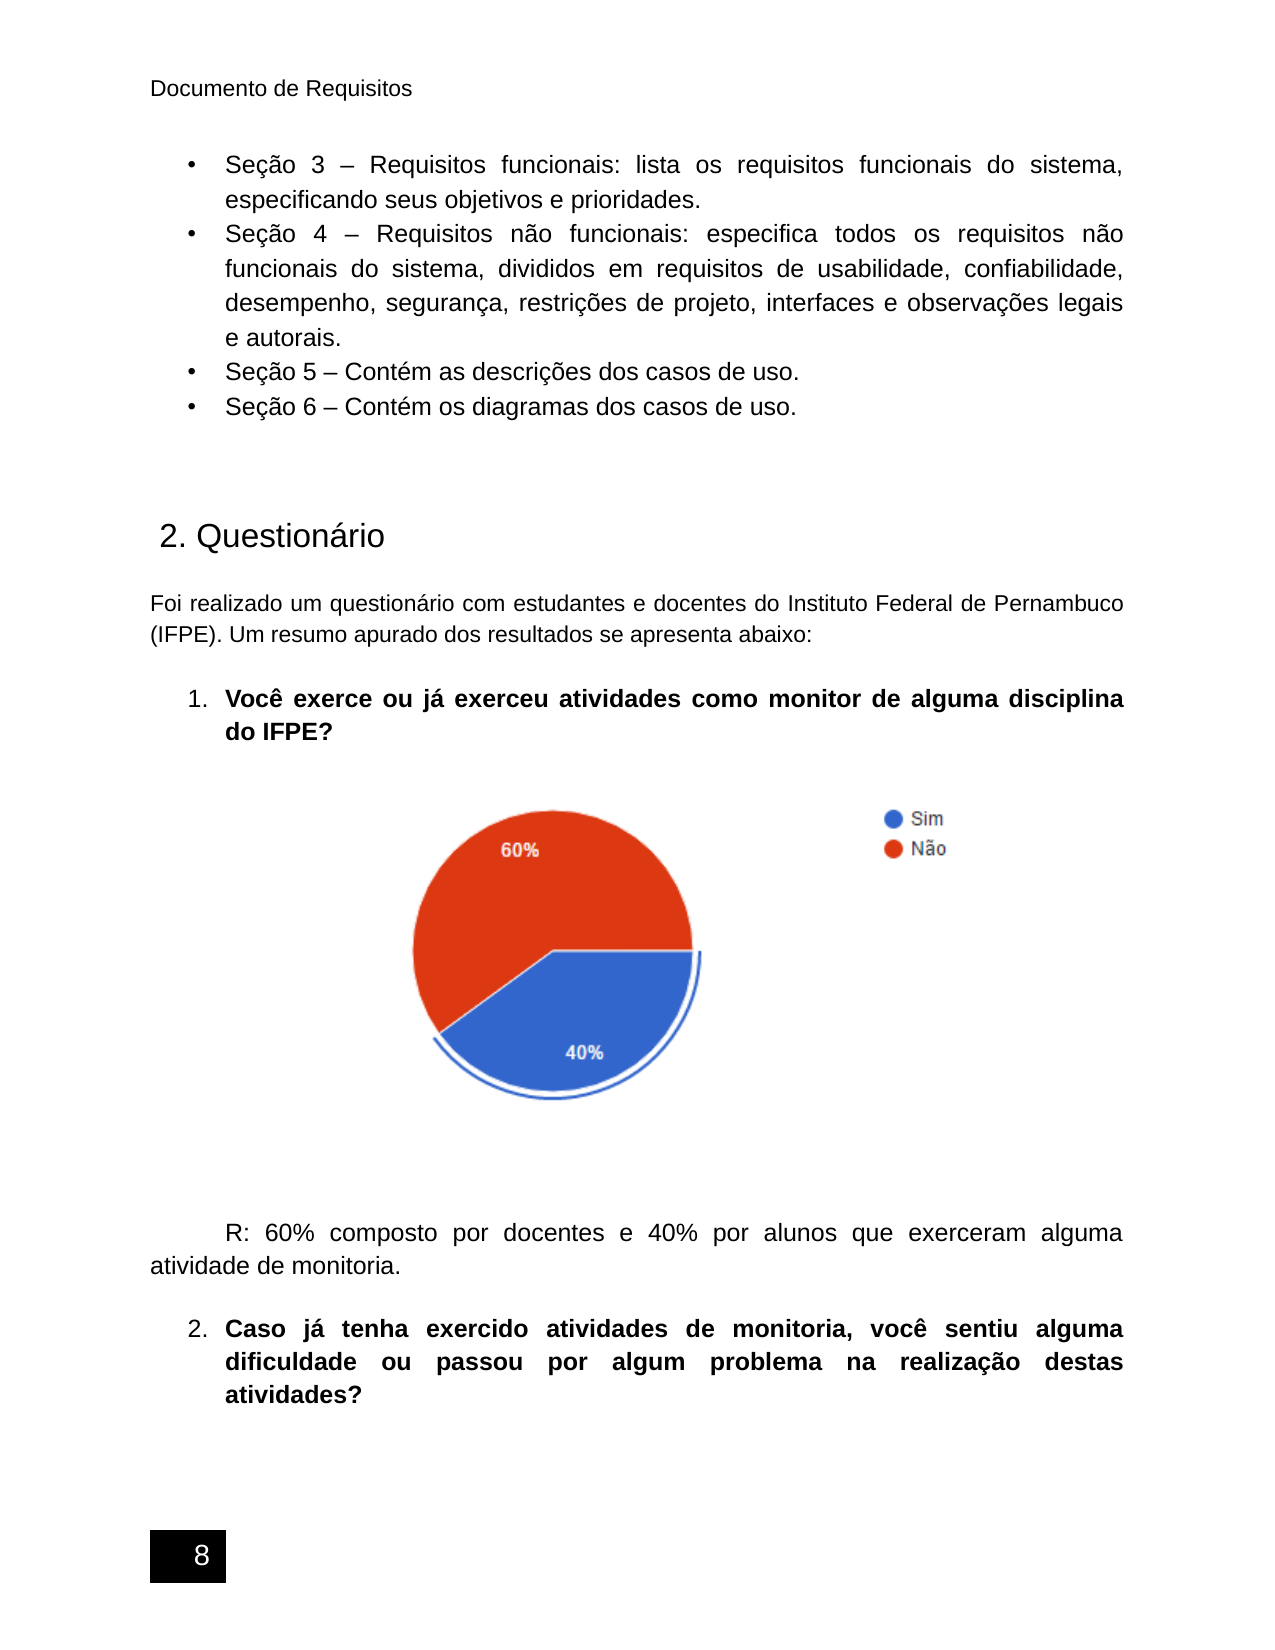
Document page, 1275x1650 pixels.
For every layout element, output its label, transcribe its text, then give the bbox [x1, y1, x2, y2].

list Seção 3 – Requisitos funcionais: lista os requisitos funcionais do sistema, especificando seus objetivos e prioridades. [187, 150, 1125, 213]
list Seção 6 – Contém os diagramas dos casos de uso. [187, 392, 1125, 421]
list Caso já tenha exercido atividades de monitoria, você sentiu alguma dificuldade ou passou por algum problema na realização destas atividades? [187, 1314, 1125, 1409]
text Foi realizado um questionário com estudantes e docentes do Instituto Federal de Pernambuco (IFPE). Um resumo apurado dos resultados se apresenta abaixo: [150, 590, 1125, 647]
text R: 60% composto por docentes e 40% por alunos que exerceram alguma atividade de monitoria. [150, 1218, 1125, 1279]
list Seção 5 – Contém as descrições dos casos de uso. [187, 357, 1125, 386]
list Seção 4 – Requisitos não funcionais: especifica todos os requisitos não funcionais do sistema, divididos em requisitos de usabilidade, confiabilidade, desempenho, segurança, restrições de projeto, interfaces e observações legais e autorais. [187, 219, 1125, 351]
picture [195, 752, 1044, 1185]
list Você exerce ou já exerceu atividades como monitor de alguma disciplina do IFPE? [187, 684, 1125, 746]
subtitle 2. Questionário [150, 516, 1125, 554]
